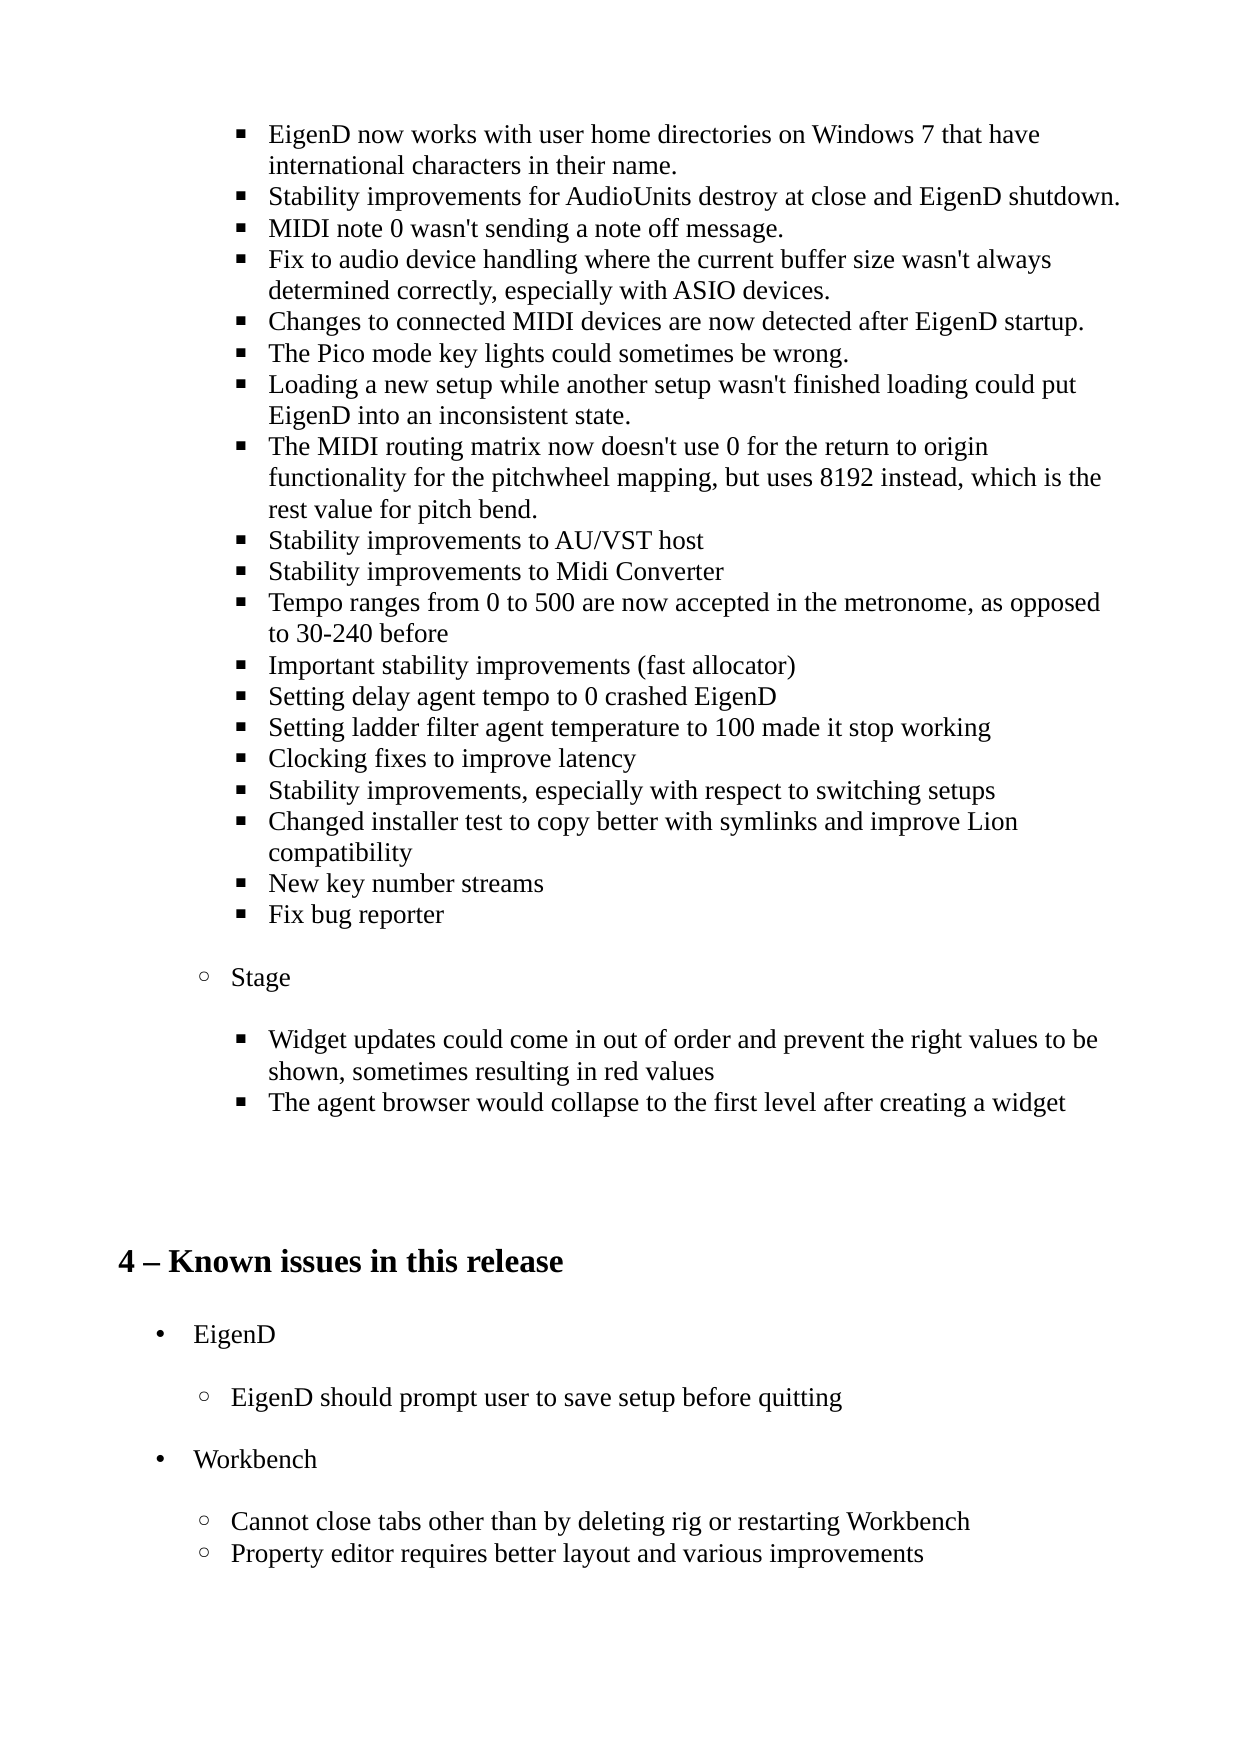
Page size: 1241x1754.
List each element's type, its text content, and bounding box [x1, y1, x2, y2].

list Clocking fixes to improve latency [231, 742, 1122, 774]
list EigenD now works with user home directories on Windows 7 that have international characters in their name. [231, 118, 1122, 181]
list Fix bug reporter [231, 899, 1122, 930]
list Stage [193, 961, 1122, 992]
list Stability improvements to AU/VST host [231, 524, 1122, 555]
list New key number streams [231, 867, 1122, 899]
list Cannot close tabs other than by deleting rig or restarting Workbench [193, 1506, 1122, 1537]
list Workbench [156, 1443, 1122, 1474]
list Tempo ranges from 0 to 500 are now accepted in the metronome, as opposed to 30-240 before [231, 586, 1122, 649]
list Stability improvements, especially with respect to switching setups [231, 774, 1122, 805]
list Changes to connected MIDI devices are now detected after EigenD startup. [231, 305, 1122, 337]
list Setting ladder filter agent temperature to 100 made it stop working [231, 711, 1122, 742]
list Stability improvements to Midi Converter [231, 555, 1122, 586]
list Stability improvements for AudioUnits destroy at close and EigenD shutdown. [231, 181, 1122, 212]
list Fix to audio device handling where the current buffer size wasn't always determined correctly, especially with ASIO devices. [231, 243, 1122, 305]
list The agent browser would collapse to the first level after creating a widget [231, 1086, 1122, 1117]
list Loading a new setup while another setup wasn't finished loading could put EigenD into an inconsistent state. [231, 368, 1122, 430]
list The Pico mode key lights could sometimes be wrong. [231, 337, 1122, 368]
list Important stability improvements (fast allocator) [231, 649, 1122, 680]
list MIDI note 0 wasn't sending a note off message. [231, 212, 1122, 243]
list Setting delay agent tempo to 0 crashed EigenD [231, 680, 1122, 711]
list Changed installer test to copy better with symlinks and improve Lion compatibility [231, 805, 1122, 867]
list EigenD should prompt user to save setup before quitting [193, 1381, 1122, 1412]
list Property editor requires better layout and various improvements [193, 1537, 1122, 1568]
list EigenD [156, 1318, 1122, 1349]
text 4 – Known issues in this release [118, 1242, 1122, 1280]
list The MIDI routing matrix now doesn't use 0 for the return to origin functionality for the pitchwheel mapping, but uses 8192 instead, which is the rest value for pitch bend. [231, 430, 1122, 524]
list Widget updates could come in out of order and prevent the right values to be shown, sometimes resulting in red values [231, 1023, 1122, 1086]
